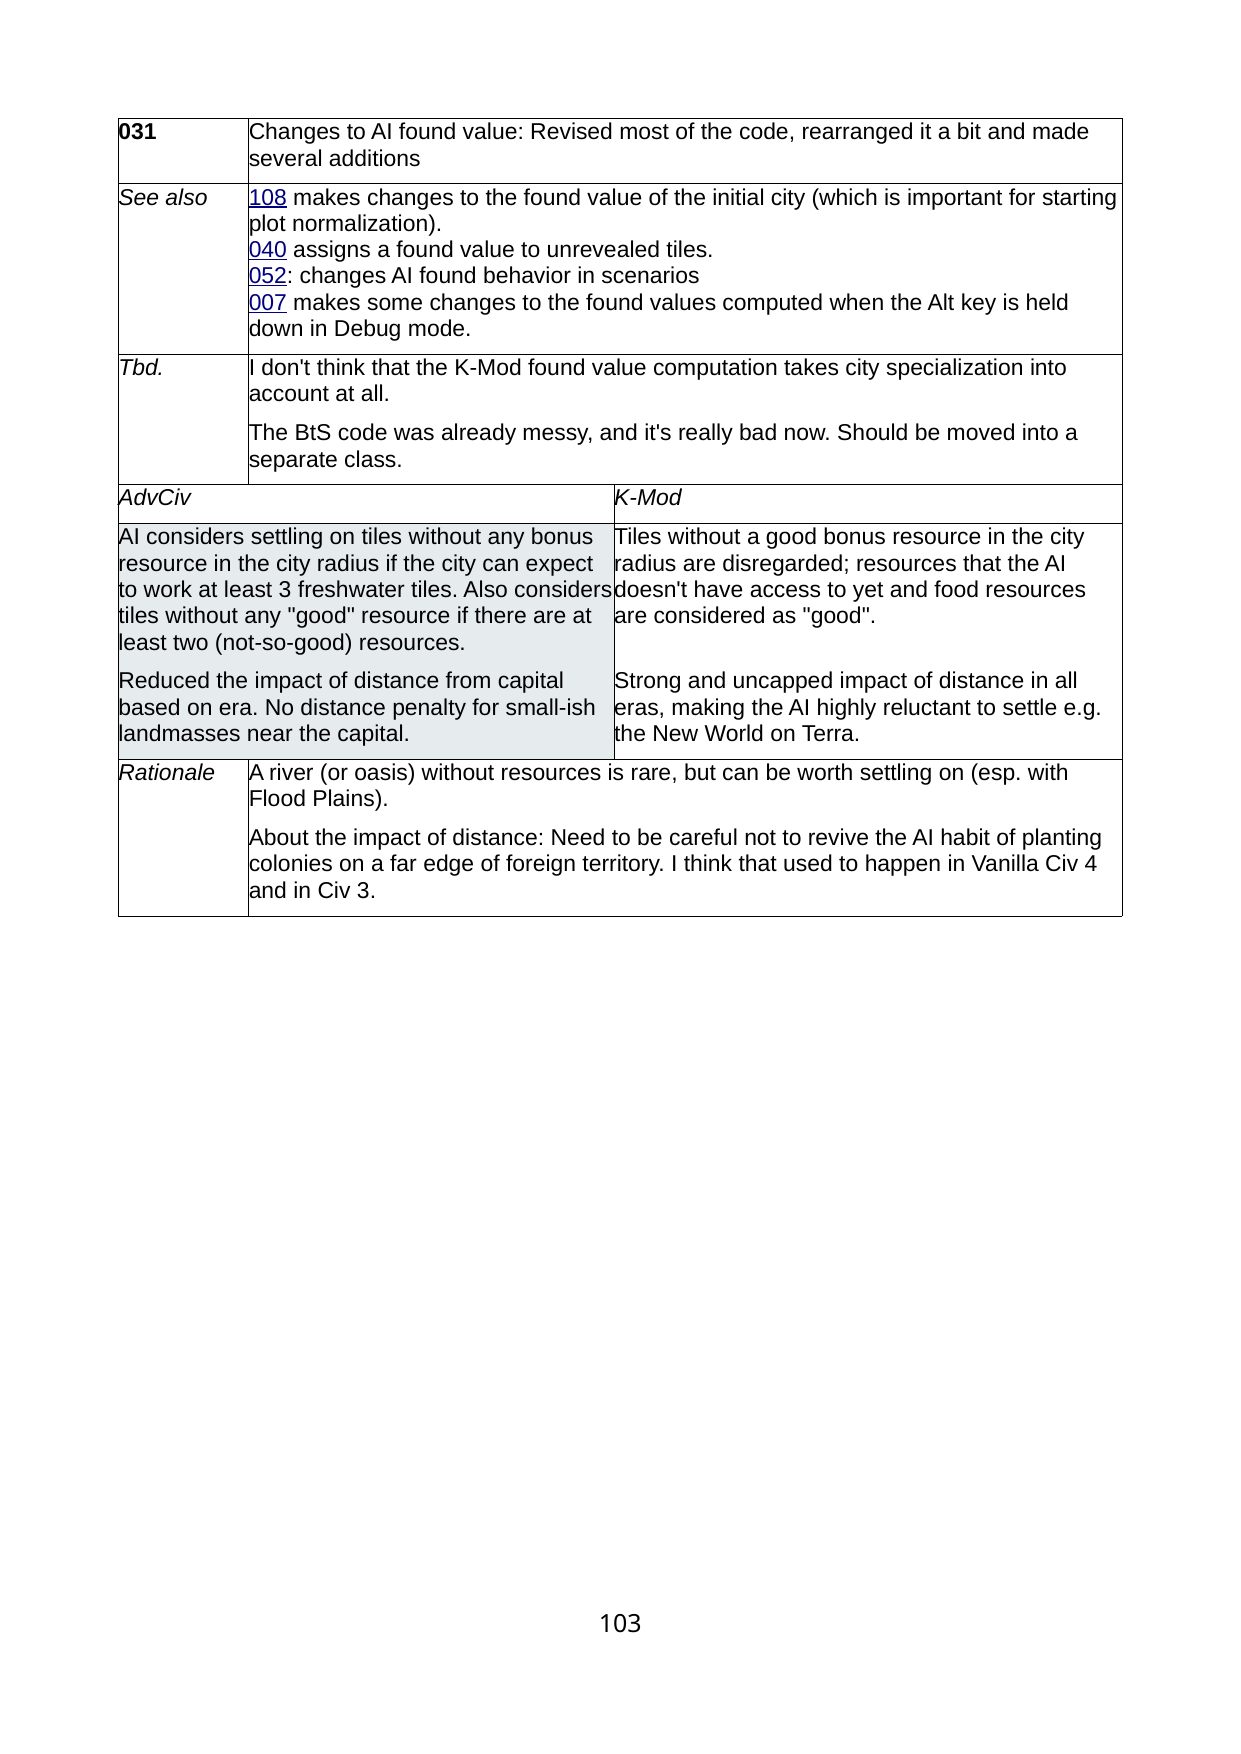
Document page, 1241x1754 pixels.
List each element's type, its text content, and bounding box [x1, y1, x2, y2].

table_cell AdvCiv [119, 485, 614, 523]
table_cell Tbd. [119, 355, 248, 484]
table_cell A river (or oasis) without resources is rare, but can be worth settling on (esp. with Flood Plains). About the impact of distance: Need to be careful not to revive the AI habit of planting colonies on a far edge of foreign territory. I think that used to happen in Vanilla Civ 4 and in Civ 3. [249, 760, 1122, 916]
table_cell K-Mod [615, 485, 1122, 523]
table_cell AI considers settling on tiles without any bonus resource in the city radius if the city can expect to work at least 3 freshwater tiles. Also considers tiles without any "good" resource if there are at least two (not-so-good) resources. Reduced the impact of distance from capital based on era. No distance penalty for small-ish landmasses near the capital. [119, 524, 614, 759]
table_header 031 [119, 119, 248, 183]
table_cell See also [119, 184, 248, 354]
table_cell I don't think that the K-Mod found value computation takes city specialization into account at all. The BtS code was already messy, and it's really bad now. Should be moved into a separate class. [249, 355, 1122, 484]
table_cell Tiles without a good bonus resource in the city radius are disregarded; resources that the AI doesn't have access to yet and food resources are considered as "good". Strong and uncapped impact of distance in all eras, making the AI highly reluctant to settle e.g. the New World on Terra. [615, 524, 1122, 759]
table_header Changes to AI found value: Revised most of the code, rearranged it a bit and made several additions [249, 119, 1122, 183]
table_cell 108 makes changes to the found value of the initial city (which is important for starting plot normalization). 040 assigns a found value to unrevealed tiles. 052: changes AI found behavior in scenarios 007 makes some changes to the found values computed when the Alt key is held down in Debug mode. [249, 184, 1122, 354]
table_cell Rationale [119, 760, 248, 916]
